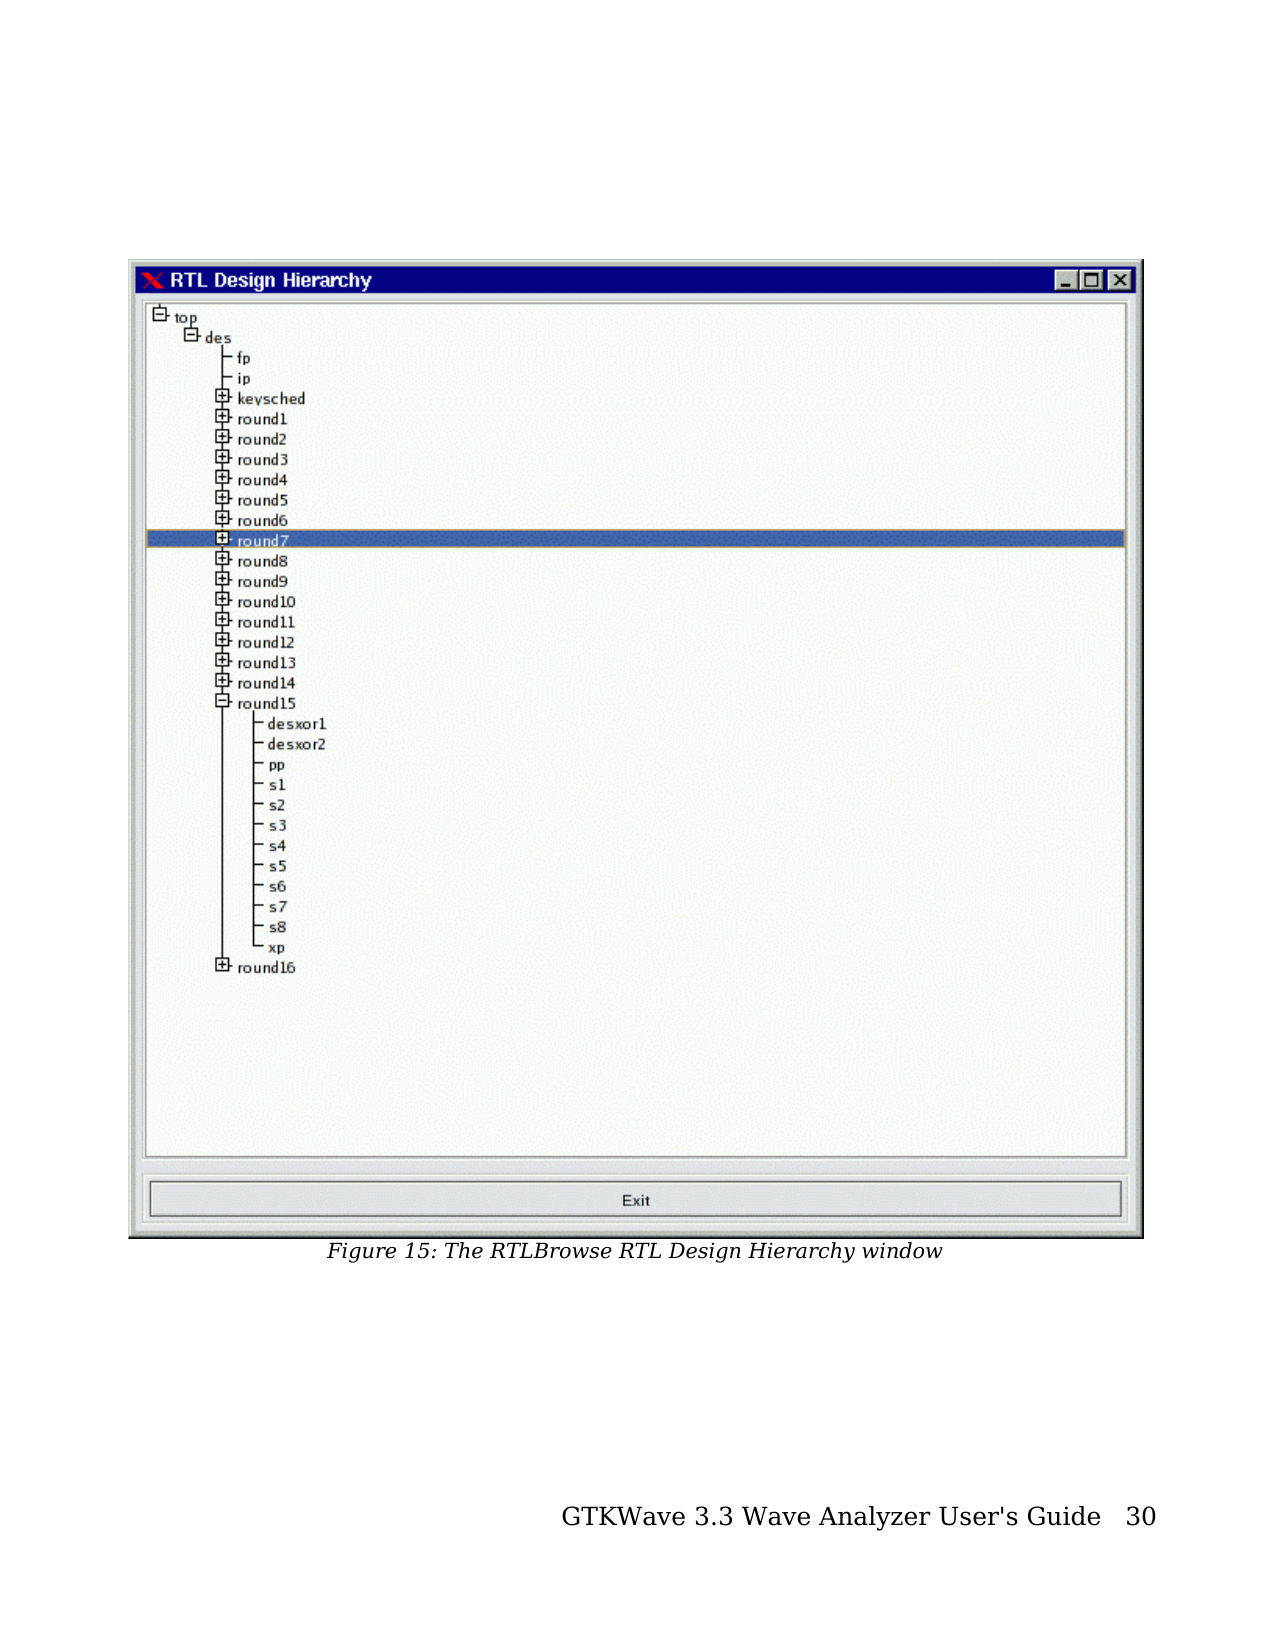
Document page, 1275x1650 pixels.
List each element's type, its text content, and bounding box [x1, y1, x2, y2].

picture [128, 259, 1144, 1239]
text Figure 15: The RTLBrowse RTL Design Hierarchy window [128, 1239, 1144, 1263]
